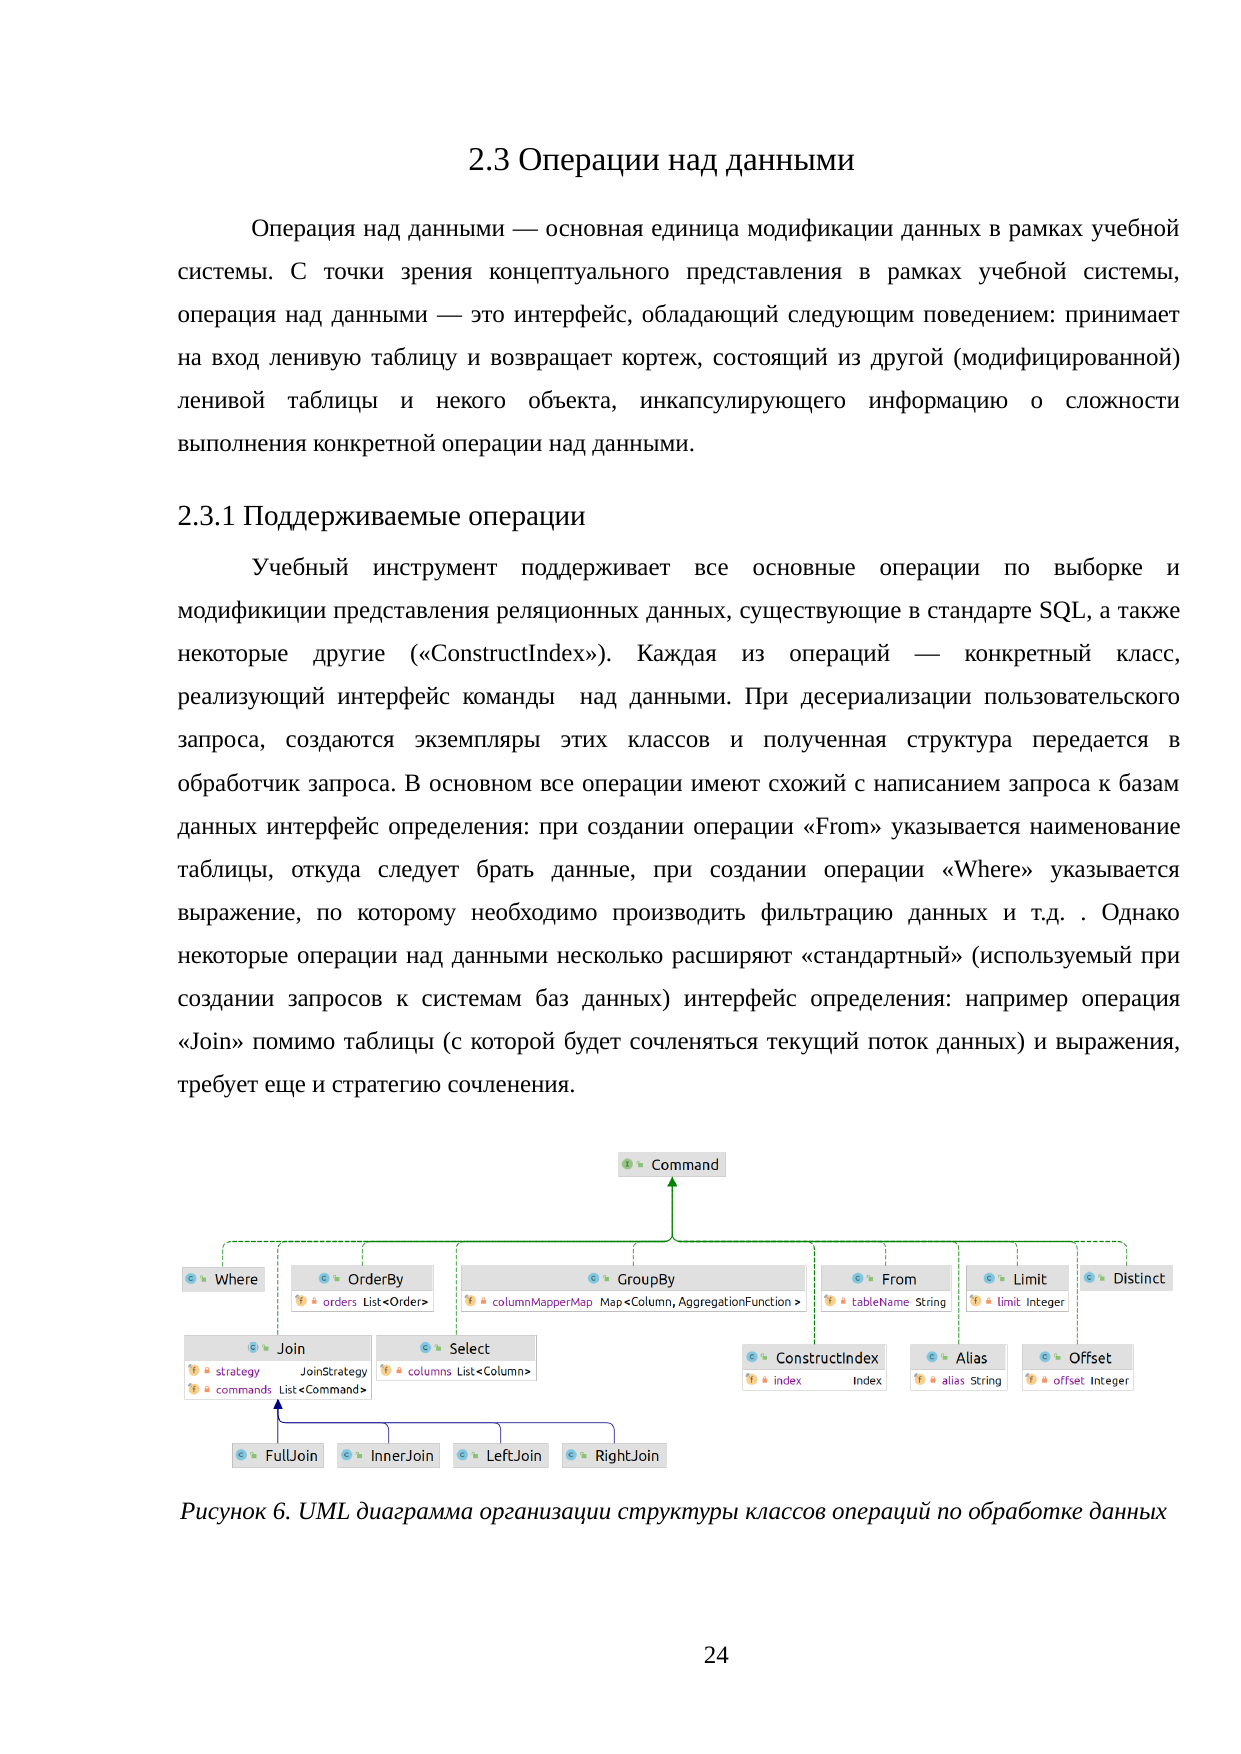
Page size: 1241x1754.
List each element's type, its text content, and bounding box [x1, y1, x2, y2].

picture [173, 1147, 1174, 1477]
text Рисунок 6. UML диаграмма организации структуры классов операций по обработке данных [173, 1477, 1174, 1524]
text ­ [173, 1127, 1181, 1568]
subtitle 2.3.1 Поддерживаемые операции [177, 498, 1181, 531]
subtitle 2.3 Операции над данными [177, 139, 1146, 177]
text Операция над данными — основная единица модификации данных в рамках учебной системы. С точки зрения концептуального представления в рамках учебной системы, операция над данными — это интерфейс, обладающий следующим поведением: принимает на вход ленивую таблицу и возвращает кортеж, состоящий из другой (модифицированной) ленивой таблицы и некого объекта, инкапсулирующего информацию о сложности выполнения конкретной операции над данными. [177, 213, 1181, 457]
text [173, 1140, 1174, 1147]
text Учебный инструмент поддерживает все основные операции по выборке и модификиции представления реляционных данных, существующие в стандарте SQL, а также некоторые другие («ConstructIndex»). Каждая из операций — конкретный класс, реализующий интерфейс команды над данными. При десериализации пользовательского запроса, создаются экземпляры этих классов и полученная структура передается в обработчик запроса. В основном все операции имеют схожий с написанием запроса к базам данных интерфейс определения: при создании операции «From» указывается наименование таблицы, откуда следует брать данные, при создании операции «Where» указывается выражение, по которому необходимо производить фильтрацию данных и т.д. . Однако некоторые операции над данными несколько расширяют «стандартный» (используемый при создании запросов к системам баз данных) интерфейс определения: например операция «Join» помимо таблицы (с которой будет сочленяться текущий поток данных) и выражения, требует еще и стратегию сочленения. [177, 552, 1181, 1098]
